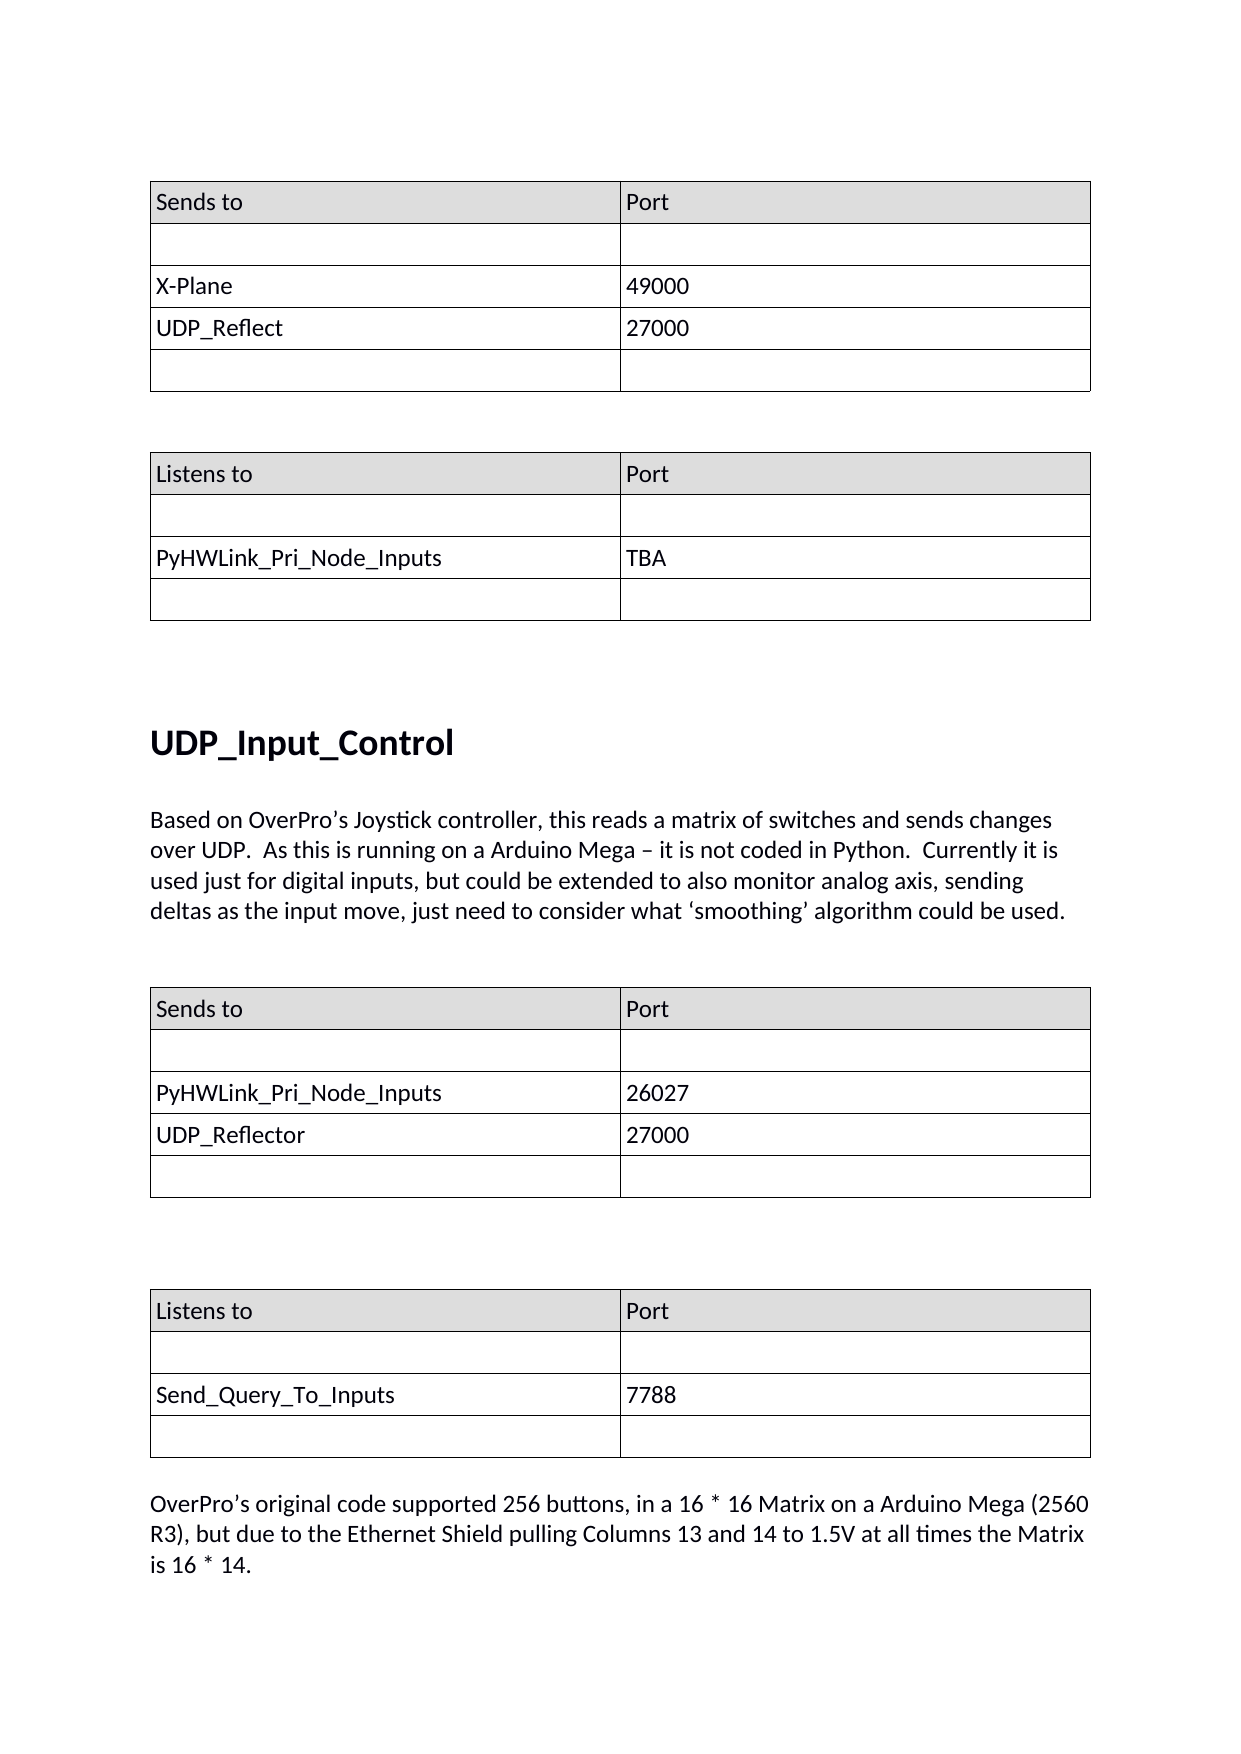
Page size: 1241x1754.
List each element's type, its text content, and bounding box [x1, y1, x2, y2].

text Based on OverPro’s Joystick controller, this reads a matrix of switches and sends changes over UDP. As this is running on a Arduino Mega – it is not coded in Python. Currently it is used just for digital inputs, but could be extended to also monitor analog axis, sending deltas as the input move, just need to consider what ‘smoothing’ algorithm could be used. [150, 804, 1090, 926]
table_header Port [621, 182, 1090, 223]
table_cell [151, 1030, 620, 1071]
table_cell [621, 1030, 1090, 1071]
table_cell 26027 [621, 1072, 1090, 1113]
subtitle UDP_Input_Control [150, 719, 1090, 765]
table_cell [151, 579, 620, 620]
table_cell [621, 1156, 1090, 1197]
table_cell 49000 [621, 266, 1090, 307]
table_cell 27000 [621, 1114, 1090, 1155]
table_header Port [621, 988, 1090, 1029]
text OverPro’s original code supported 256 buttons, in a 16 * 16 Matrix on a Arduino Mega (2560 R3), but due to the Ethernet Shield pulling Columns 13 and 14 to 1.5V at all times the Matrix is 16 * 14. [150, 1488, 1090, 1579]
table_header Listens to [151, 1290, 620, 1331]
table_header Sends to [151, 988, 620, 1029]
table_cell PyHWLink_Pri_Node_Inputs [151, 537, 620, 578]
table_header Listens to [151, 453, 620, 494]
table_header Port [621, 1290, 1090, 1331]
table_cell [621, 495, 1090, 536]
table_cell [621, 350, 1090, 391]
table_cell [621, 1416, 1090, 1457]
table_header Sends to [151, 182, 620, 223]
table_cell [151, 350, 620, 391]
table_cell X-Plane [151, 266, 620, 307]
table_cell [621, 1332, 1090, 1373]
table_cell [151, 1156, 620, 1197]
table_cell UDP_Reflector [151, 1114, 620, 1155]
table_cell TBA [621, 537, 1090, 578]
table_cell UDP_Reflect [151, 308, 620, 349]
table_cell [151, 495, 620, 536]
table_cell [621, 579, 1090, 620]
table_cell 27000 [621, 308, 1090, 349]
table_header Port [621, 453, 1090, 494]
table_cell Send_Query_To_Inputs [151, 1374, 620, 1415]
table_cell [151, 1332, 620, 1373]
table_cell [151, 224, 620, 265]
table_cell 7788 [621, 1374, 1090, 1415]
table_cell [621, 224, 1090, 265]
table_cell PyHWLink_Pri_Node_Inputs [151, 1072, 620, 1113]
table_cell [151, 1416, 620, 1457]
